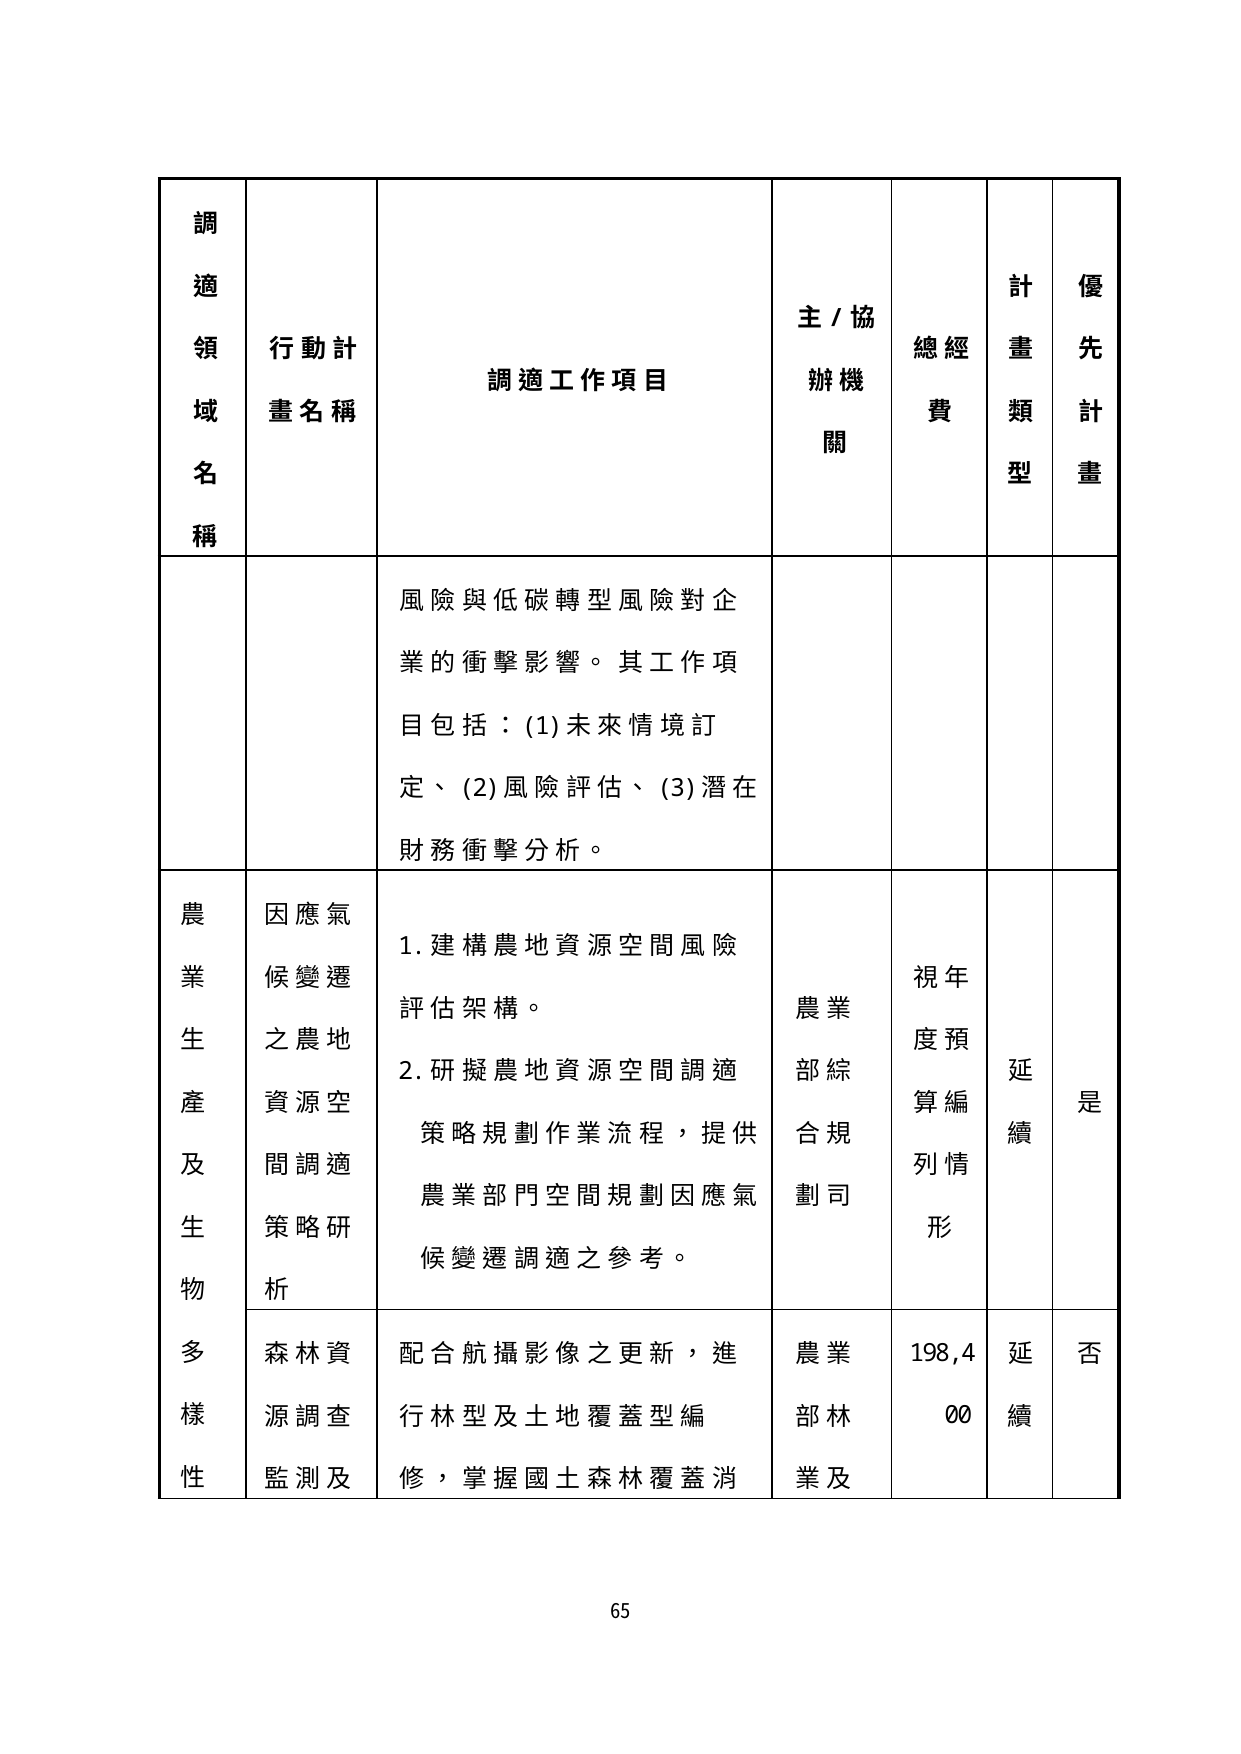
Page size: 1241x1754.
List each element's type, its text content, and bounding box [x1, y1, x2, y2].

table_cell 1.建構農地資源空間風險評估架構。 2.研擬農地資源空間調適策略規劃作業流程，提供農業部門空間規劃因應氣候變遷調適之參考。 [378, 871, 771, 1308]
table_cell 農業部林業及 [773, 1310, 891, 1497]
table_header 計畫類型 [988, 180, 1052, 555]
table_cell 198,400 [892, 1310, 986, 1497]
table_header 調適領域名稱 [161, 180, 245, 555]
table_header 主/協辦機關 [773, 180, 891, 555]
table_cell [773, 557, 891, 869]
table_cell 是 [1053, 871, 1117, 1308]
table_cell 延續 [988, 871, 1052, 1308]
table_header 總經費 [892, 180, 986, 555]
table_header 優先計畫 [1053, 180, 1117, 555]
table_cell 風險與低碳轉型風險對企業的衝擊影響。其工作項目包括：(1)未來情境訂定、(2)風險評估、(3)潛在財務衝擊分析。 [378, 557, 771, 869]
table_cell 因應氣候變遷之農地資源空間調適策略研析 [247, 871, 376, 1308]
table_cell 農業生產及生物多樣性 [161, 871, 245, 1497]
table_header 行動計畫名稱 [247, 180, 376, 555]
table_cell [892, 557, 986, 869]
table_cell 配合航攝影像之更新，進行林型及土地覆蓋型編修，掌握國土森林覆蓋消 [378, 1310, 771, 1497]
table_cell 延續 [988, 1310, 1052, 1497]
table_header 調適工作項目 [378, 180, 771, 555]
table_cell [161, 557, 245, 869]
table_cell 農業部綜合規劃司 [773, 871, 891, 1308]
table_cell 否 [1053, 1310, 1117, 1497]
table_cell [988, 557, 1052, 869]
table_cell [247, 557, 376, 869]
table_cell 視年度預算編列情形 [892, 871, 986, 1308]
table_cell [1053, 557, 1117, 869]
table_cell 森林資源調查監測及 [247, 1310, 376, 1497]
